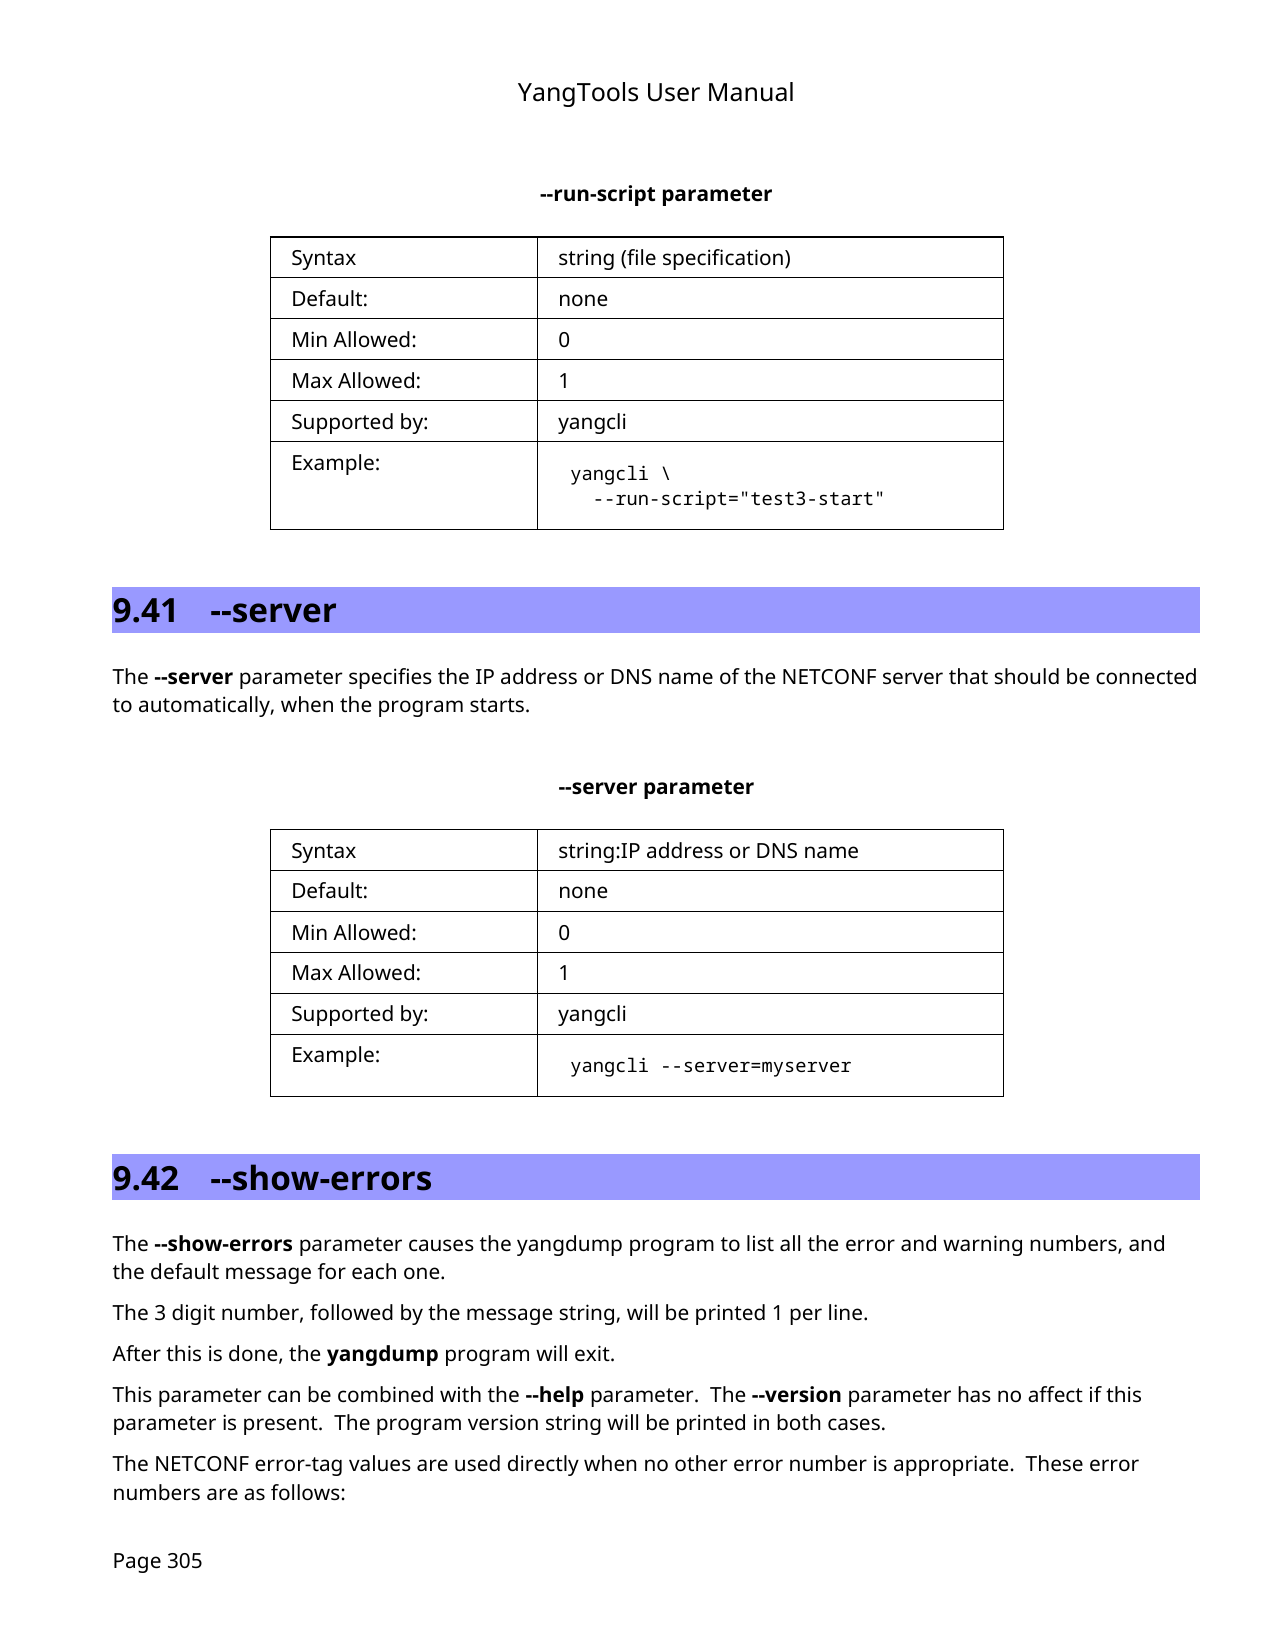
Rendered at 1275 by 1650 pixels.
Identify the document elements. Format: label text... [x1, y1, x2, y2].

table_cell Min Allowed: [271, 319, 537, 359]
table_cell 0 [538, 319, 1003, 359]
table_cell Supported by: [271, 401, 537, 441]
table_cell yangcli \ --run-script="test3-start" [538, 442, 1003, 528]
text The --show-errors parameter causes the yangdump program to list all the error and warning numbers, and the default message for each one. [112, 1229, 1200, 1286]
table_cell Example: [271, 1035, 537, 1096]
subtitle --server parameter [127, 772, 1185, 801]
text The 3 digit number, followed by the message string, will be printed 1 per line. [112, 1298, 1200, 1327]
table_cell yangcli --server=myserver [538, 1035, 1003, 1096]
text The --server parameter specifies the IP address or DNS name of the NETCONF server that should be connected to automatically, when the program starts. [112, 662, 1200, 719]
table_cell Min Allowed: [271, 912, 537, 952]
table_header Syntax [271, 238, 537, 277]
table_cell Default: [271, 278, 537, 318]
subtitle --show-errors [112, 1154, 1200, 1200]
table_cell 0 [538, 912, 1003, 952]
table_cell Default: [271, 871, 537, 911]
table_cell Example: [271, 442, 537, 528]
table_cell none [538, 871, 1003, 911]
table_header Syntax [271, 830, 537, 870]
table_cell 1 [538, 360, 1003, 400]
subtitle --run-script parameter [127, 179, 1185, 208]
table_cell 1 [538, 953, 1003, 993]
text This parameter can be combined with the --help parameter. The --version parameter has no affect if this parameter is present. The program version string will be printed in both cases. [112, 1380, 1200, 1437]
table_cell yangcli [538, 994, 1003, 1034]
table_header string:IP address or DNS name [538, 830, 1003, 870]
table_cell Max Allowed: [271, 953, 537, 993]
table_cell Supported by: [271, 994, 537, 1034]
table_cell Max Allowed: [271, 360, 537, 400]
table_header string (file specification) [538, 238, 1003, 277]
subtitle --server [112, 587, 1200, 633]
table_cell yangcli [538, 401, 1003, 441]
text After this is done, the yangdump program will exit. [112, 1339, 1200, 1368]
table_cell none [538, 278, 1003, 318]
text The NETCONF error-tag values are used directly when no other error number is appropriate. These error numbers are as follows: [112, 1449, 1200, 1506]
